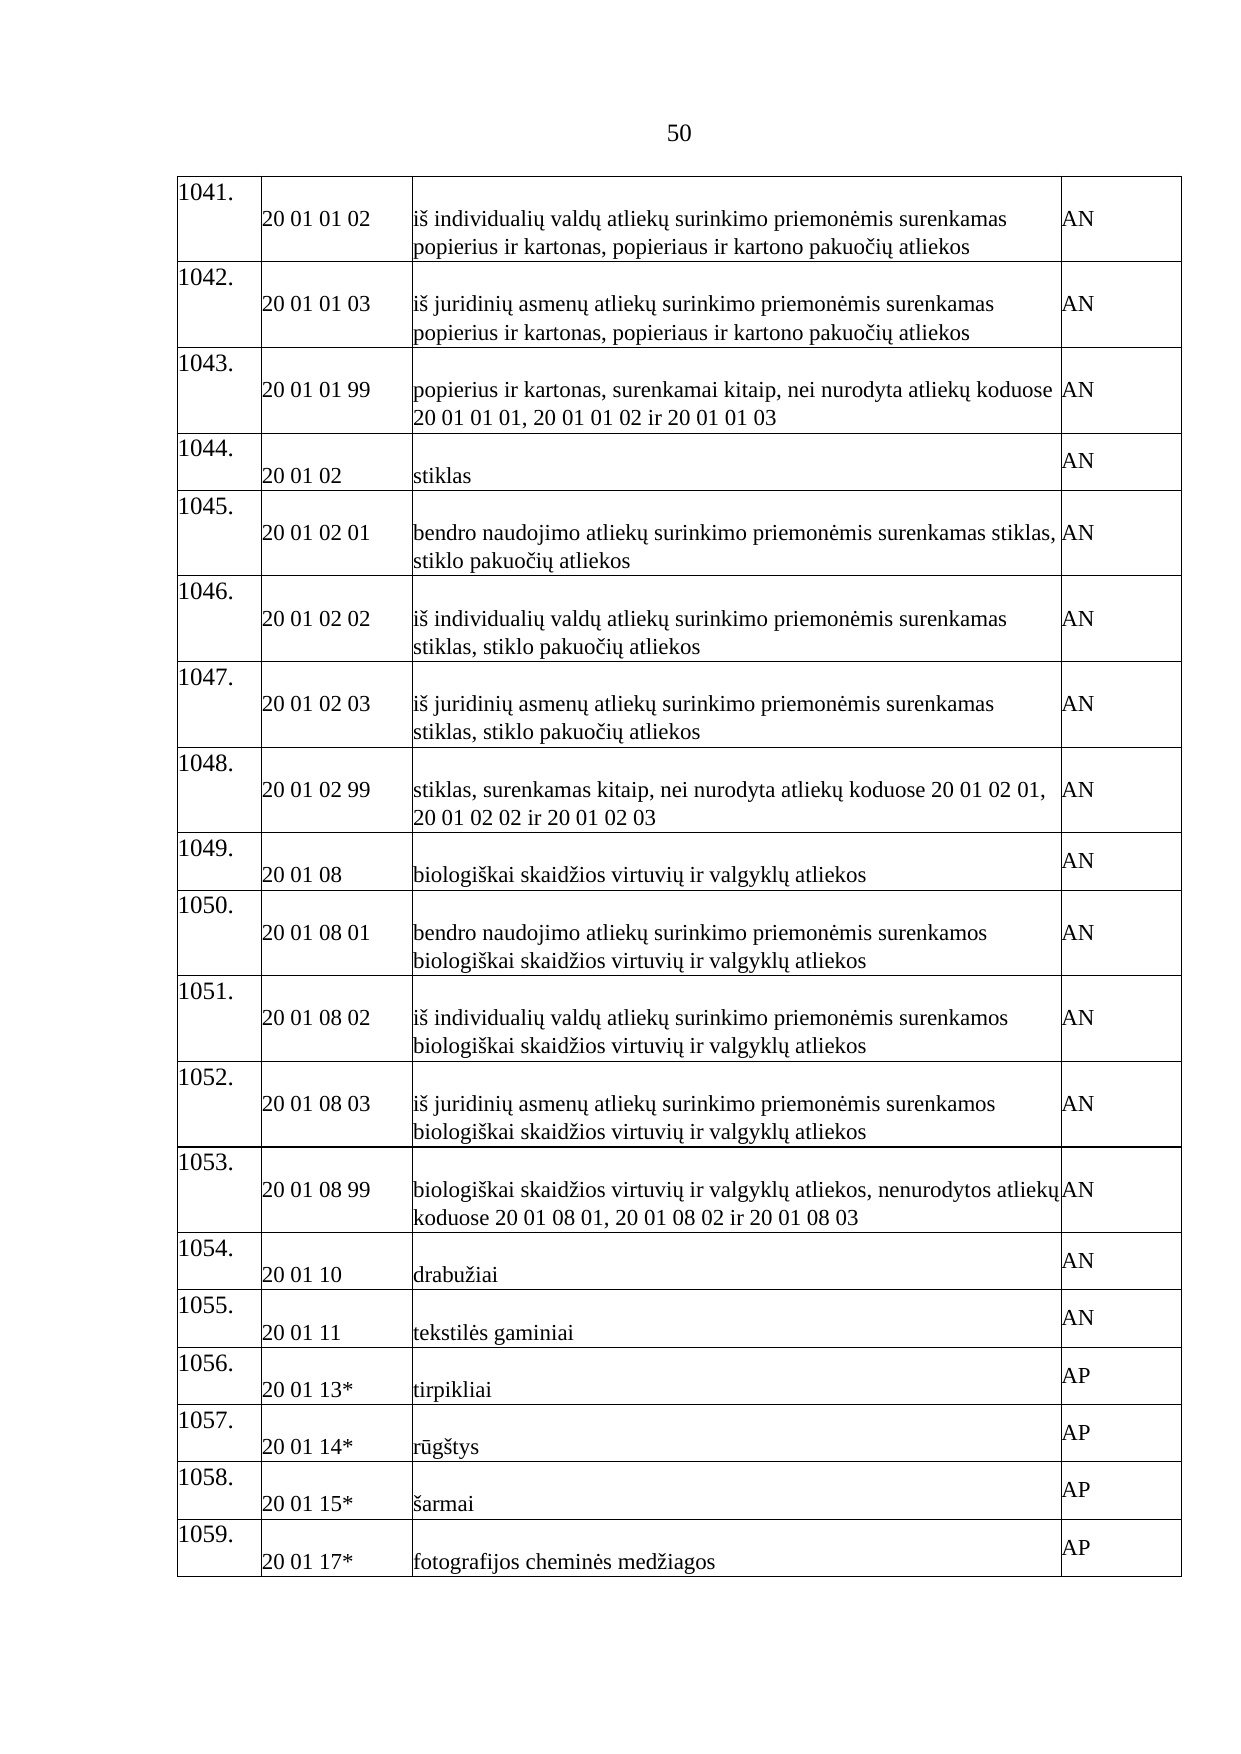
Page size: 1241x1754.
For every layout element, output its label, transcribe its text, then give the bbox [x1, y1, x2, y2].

table_cell bendro naudojimo atliekų surinkimo priemonėmis surenkamos biologiškai skaidžios virtuvių ir valgyklų atliekos [413, 891, 1061, 975]
table_cell 20 01 01 99 [262, 348, 412, 432]
table_cell 1041. [178, 177, 261, 261]
table_cell tirpikliai [413, 1348, 1061, 1404]
table_cell AP [1062, 1348, 1181, 1404]
table_cell drabužiai [413, 1233, 1061, 1289]
table_cell 20 01 01 03 [262, 262, 412, 347]
table_cell AN [1062, 576, 1181, 661]
table_cell 1059. [178, 1520, 261, 1576]
table_cell tekstilės gaminiai [413, 1290, 1061, 1347]
table_cell AN [1062, 748, 1181, 832]
table_cell 20 01 15* [262, 1462, 412, 1518]
table_cell 20 01 02 02 [262, 576, 412, 661]
table_cell 1048. [178, 748, 261, 832]
table_cell 20 01 08 01 [262, 891, 412, 975]
table_cell 20 01 01 02 [262, 177, 412, 261]
table_cell AN [1062, 434, 1181, 490]
table_cell AN [1062, 662, 1181, 747]
table_cell 1054. [178, 1233, 261, 1289]
table_cell 1044. [178, 434, 261, 490]
table_cell 1053. [178, 1148, 261, 1232]
table_cell AN [1062, 491, 1181, 575]
table_cell AN [1062, 976, 1181, 1061]
table_cell iš juridinių asmenų atliekų surinkimo priemonėmis surenkamas popierius ir kartonas, popieriaus ir kartono pakuočių atliekos [413, 262, 1061, 347]
table_cell 1047. [178, 662, 261, 747]
table_cell 1049. [178, 833, 261, 889]
table_cell šarmai [413, 1462, 1061, 1518]
table_cell iš individualių valdų atliekų surinkimo priemonėmis surenkamas stiklas, stiklo pakuočių atliekos [413, 576, 1061, 661]
table_cell stiklas [413, 434, 1061, 490]
table_cell AN [1062, 1062, 1181, 1146]
table_cell AP [1062, 1462, 1181, 1518]
table_cell AN [1062, 1148, 1181, 1232]
table_cell 20 01 08 03 [262, 1062, 412, 1146]
table_cell 1057. [178, 1405, 261, 1461]
table_cell bendro naudojimo atliekų surinkimo priemonėmis surenkamas stiklas, stiklo pakuočių atliekos [413, 491, 1061, 575]
table_cell AN [1062, 348, 1181, 432]
table_cell biologiškai skaidžios virtuvių ir valgyklų atliekos, nenurodytos atliekų koduose 20 01 08 01, 20 01 08 02 ir 20 01 08 03 [413, 1148, 1061, 1232]
table_cell iš juridinių asmenų atliekų surinkimo priemonėmis surenkamas stiklas, stiklo pakuočių atliekos [413, 662, 1061, 747]
table_cell AN [1062, 262, 1181, 347]
table_cell iš individualių valdų atliekų surinkimo priemonėmis surenkamas popierius ir kartonas, popieriaus ir kartono pakuočių atliekos [413, 177, 1061, 261]
table_cell 20 01 13* [262, 1348, 412, 1404]
table_cell AN [1062, 891, 1181, 975]
table_cell 1042. [178, 262, 261, 347]
table_cell 1052. [178, 1062, 261, 1146]
table_cell AP [1062, 1405, 1181, 1461]
table_cell 20 01 02 01 [262, 491, 412, 575]
table_cell 20 01 02 [262, 434, 412, 490]
table_cell popierius ir kartonas, surenkamai kitaip, nei nurodyta atliekų koduose 20 01 01 01, 20 01 01 02 ir 20 01 01 03 [413, 348, 1061, 432]
table_cell 1046. [178, 576, 261, 661]
table_cell 1051. [178, 976, 261, 1061]
table_cell AN [1062, 833, 1181, 889]
table_cell 20 01 08 02 [262, 976, 412, 1061]
table_cell 1058. [178, 1462, 261, 1518]
table_cell AP [1062, 1520, 1181, 1576]
table_cell 20 01 17* [262, 1520, 412, 1576]
table_cell AN [1062, 1233, 1181, 1289]
table_cell 1055. [178, 1290, 261, 1347]
table_cell 20 01 02 03 [262, 662, 412, 747]
table_cell iš juridinių asmenų atliekų surinkimo priemonėmis surenkamos biologiškai skaidžios virtuvių ir valgyklų atliekos [413, 1062, 1061, 1146]
table_cell 20 01 11 [262, 1290, 412, 1347]
table_cell 1043. [178, 348, 261, 432]
table_cell 20 01 10 [262, 1233, 412, 1289]
table_cell fotografijos cheminės medžiagos [413, 1520, 1061, 1576]
table_cell stiklas, surenkamas kitaip, nei nurodyta atliekų koduose 20 01 02 01, 20 01 02 02 ir 20 01 02 03 [413, 748, 1061, 832]
table_cell 1045. [178, 491, 261, 575]
table_cell AN [1062, 177, 1181, 261]
table_cell biologiškai skaidžios virtuvių ir valgyklų atliekos [413, 833, 1061, 889]
table_cell rūgštys [413, 1405, 1061, 1461]
table_cell 1056. [178, 1348, 261, 1404]
table_cell AN [1062, 1290, 1181, 1347]
table_cell 20 01 08 99 [262, 1148, 412, 1232]
table_cell 1050. [178, 891, 261, 975]
table_cell 20 01 08 [262, 833, 412, 889]
table_cell 20 01 14* [262, 1405, 412, 1461]
table_cell 20 01 02 99 [262, 748, 412, 832]
table_cell iš individualių valdų atliekų surinkimo priemonėmis surenkamos biologiškai skaidžios virtuvių ir valgyklų atliekos [413, 976, 1061, 1061]
